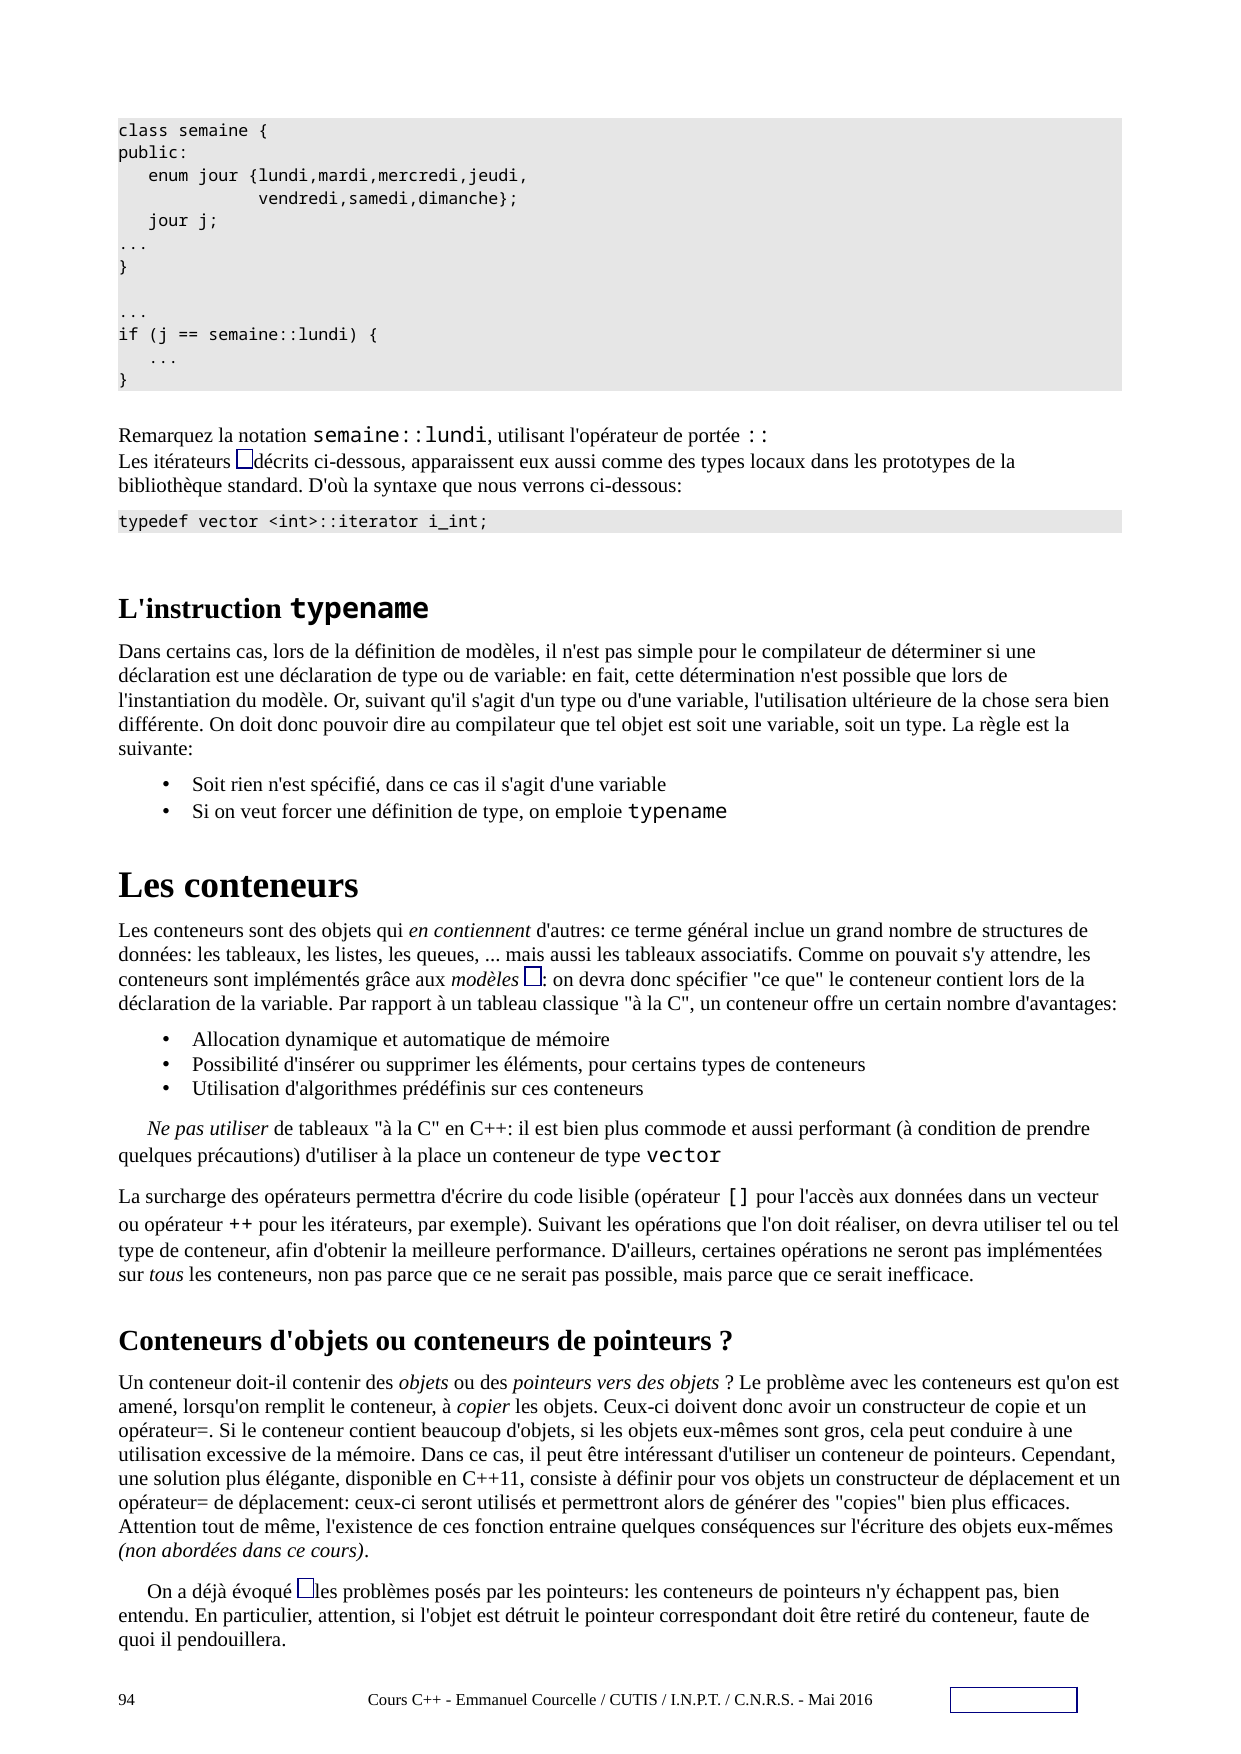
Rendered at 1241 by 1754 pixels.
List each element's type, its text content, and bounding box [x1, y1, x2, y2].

list Allocation dynamique et automatique de mémoire [162, 1027, 1122, 1051]
text class semaine { [118, 118, 1122, 141]
text ... [118, 345, 1122, 368]
text ... [118, 232, 1122, 254]
text Ne pas utiliser de tableaux "à la C" en C++: il est bien plus commode et aussi performant (à condition de prendre quelques précautions) d'utiliser à la place un conteneur de type vector [118, 1112, 1122, 1168]
subtitle Conteneurs d'objets ou conteneurs de pointeurs ? [118, 1323, 1122, 1357]
text La surcharge des opérateurs permettra d'écrire du code lisible (opérateur [] pour l'accès aux données dans un vecteur ou opérateur ++ pour les itérateurs, par exemple). Suivant les opérations que l'on doit réaliser, on devra utiliser tel ou tel type de conteneur, afin d'obtenir la meilleure performance. D'ailleurs, certaines opérations ne seront pas implémentées sur tous les conteneurs, non pas parce que ce ne serait pas possible, mais parce que ce serait inefficace. [118, 1181, 1122, 1286]
subtitle L'instruction typename [118, 587, 1122, 627]
list Possibilité d'insérer ou supprimer les éléments, pour certains types de conteneurs [162, 1051, 1122, 1076]
text Un conteneur doit-il contenir des objets ou des pointeurs vers des objets ? Le problème avec les conteneurs est qu'on est amené, lorsqu'on remplit le conteneur, à copier les objets. Ceux-ci doivent donc avoir un constructeur de copie et un opérateur=. Si le conteneur contient beaucoup d'objets, si les objets eux-mêmes sont gros, cela peut conduire à une utilisation excessive de la mémoire. Dans ce cas, il peut être intéressant d'utiliser un conteneur de pointeurs. Cependant, une solution plus élégante, disponible en C++11, consiste à définir pour vos objets un constructeur de déplacement et un opérateur= de déplacement: ceux-ci seront utilisés et permettront alors de générer des "copies" bien plus efficaces. Attention tout de même, l'existence de ces fonction entraine quelques conséquences sur l'écriture des objets eux-mếmes (non abordées dans ce cours). [118, 1369, 1122, 1562]
text On a déjà évoqué les problèmes posés par les pointeurs: les conteneurs de pointeurs n'y échappent pas, bien entendu. En particulier, attention, si l'objet est détruit le pointeur correspondant doit être retiré du conteneur, faute de quoi il pendouillera. [118, 1574, 1122, 1651]
text public: [118, 141, 1122, 163]
text typedef vector <int>::iterator i_int; [118, 510, 1122, 533]
text Dans certains cas, lors de la définition de modèles, il n'est pas simple pour le compilateur de déterminer si une déclaration est une déclaration de type ou de variable: en fait, cette détermination n'est possible que lors de l'instantiation du modèle. Or, suivant qu'il s'agit d'un type ou d'une variable, l'utilisation ultérieure de la chose sera bien différente. On doit donc pouvoir dire au compilateur que tel objet est soit une variable, soit un type. La règle est la suivante: [118, 639, 1122, 760]
text jour j; [118, 209, 1122, 232]
text vendredi,samedi,dimanche}; [118, 186, 1122, 209]
text ... [118, 300, 1122, 322]
text } [118, 254, 1122, 277]
text Les conteneurs sont des objets qui en contiennent d'autres: ce terme général inclue un grand nombre de structures de données: les tableaux, les listes, les queues, ... mais aussi les tableaux associatifs. Comme on pouvait s'y attendre, les conteneurs sont implémentés grâce aux modèles : on devra donc spécifier "ce que" le conteneur contient lors de la déclaration de la variable. Par rapport à un tableau classique "à la C", un conteneur offre un certain nombre d'avantages: [118, 918, 1122, 1015]
text enum jour {lundi,mardi,mercredi,jeudi, [118, 163, 1122, 186]
text } [118, 368, 1122, 391]
list Si on veut forcer une définition de type, on emploie typename [162, 796, 1122, 825]
subtitle Les conteneurs [118, 862, 1122, 905]
list Utilisation d'algorithmes prédéfinis sur ces conteneurs [162, 1076, 1122, 1099]
text Remarquez la notation semaine::lundi, utilisant l'opérateur de portée :: Les itérateurs décrits ci-dessous, apparaissent eux aussi comme des types locaux dans les prototypes de la bibliothèque standard. D'où la syntaxe que nous verrons ci-dessous: [118, 420, 1122, 497]
list Soit rien n'est spécifié, dans ce cas il s'agit d'une variable [162, 772, 1122, 796]
text if (j == semaine::lundi) { [118, 322, 1122, 345]
